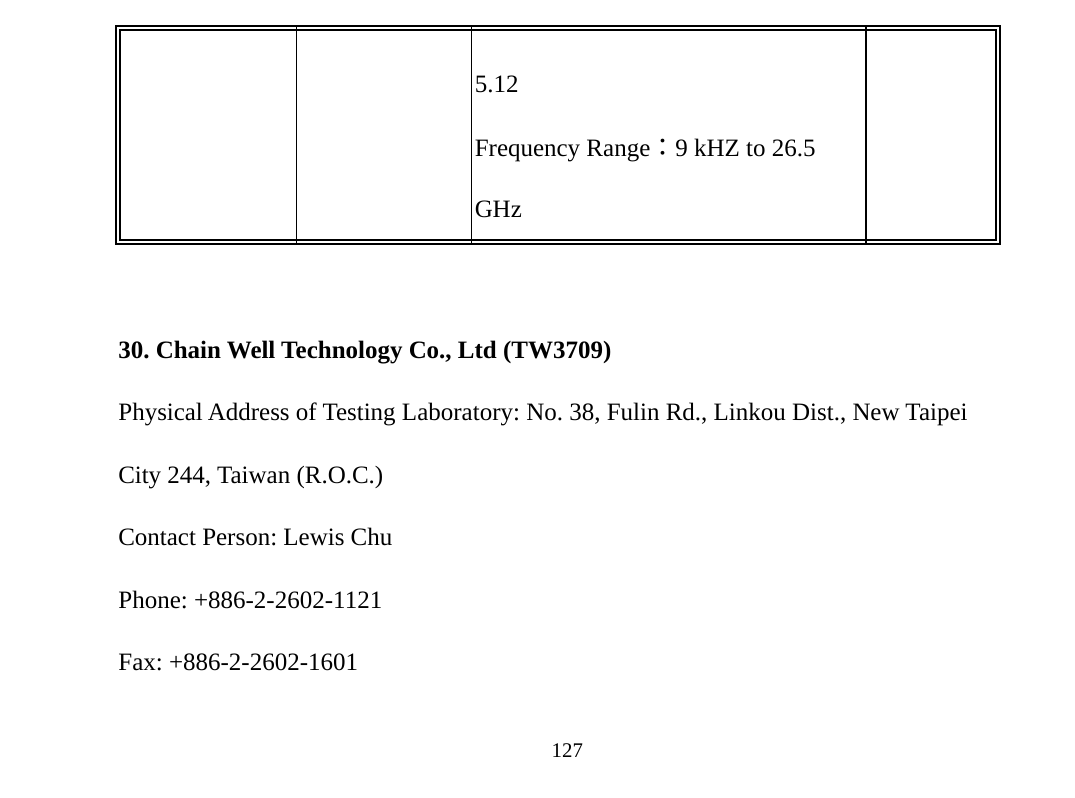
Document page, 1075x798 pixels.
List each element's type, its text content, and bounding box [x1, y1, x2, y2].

text Physical Address of Testing Laboratory: No. 38, Fulin Rd., Linkou Dist., New Taipei City 244, Taiwan (R.O.C.) Contact Person: Lewis Chu Phone: +886-2-2602-1121 Fax: +886-2-2602-1601 [118, 370, 1016, 682]
table_cell 5.12 Frequency Range：9 kHZ to 26.5 GHz [472, 31, 865, 239]
table_cell [297, 31, 471, 239]
table_cell [121, 31, 296, 239]
text 30. Chain Well Technology Co., Ltd (TW3709) [118, 307, 1016, 370]
table_cell [867, 31, 995, 239]
